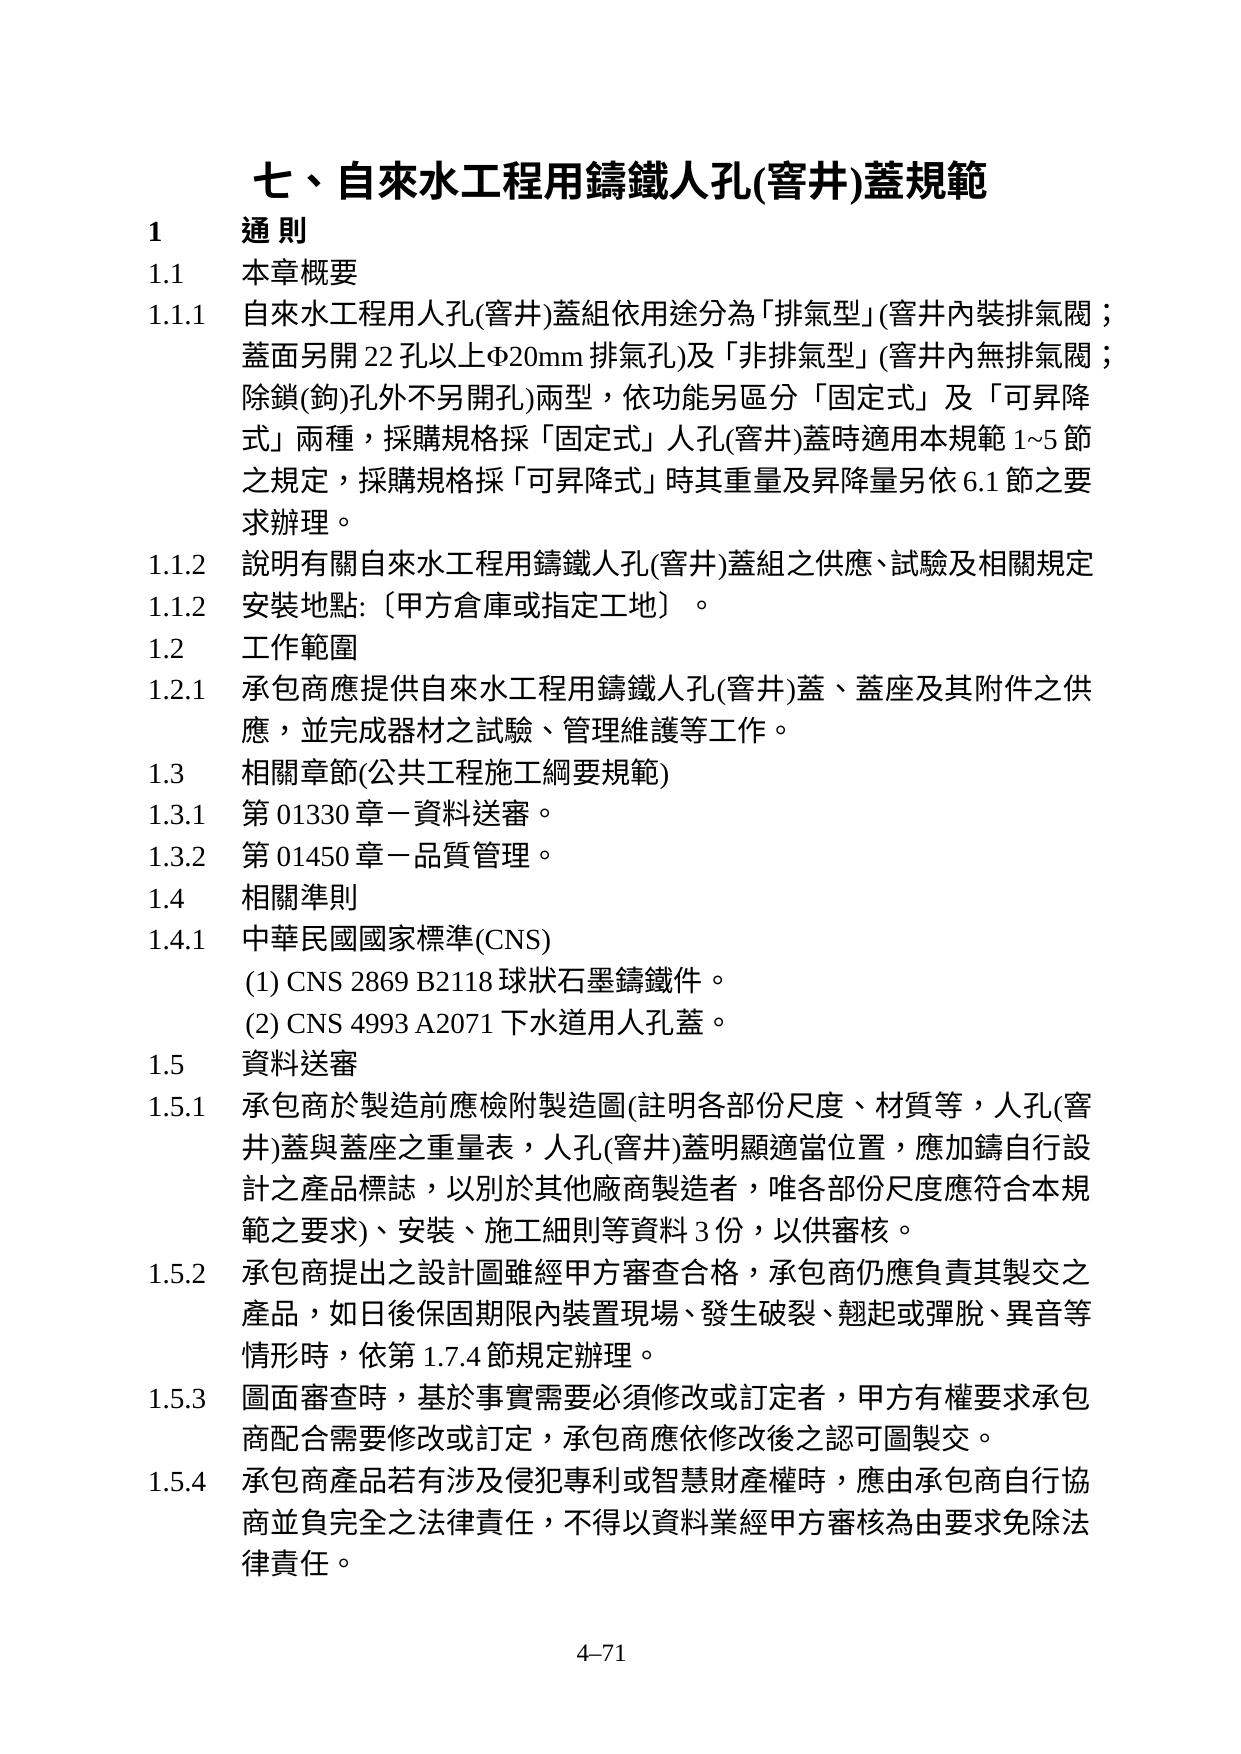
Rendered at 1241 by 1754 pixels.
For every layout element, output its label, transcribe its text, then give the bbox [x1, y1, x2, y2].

text 1.1.2 說明有關自來水工程用鑄鐵人孔(窨井)蓋組之供應、試驗及相關規定。 [148, 541, 1092, 583]
text 1.3.2 第01450章－品質管理。 [148, 833, 1092, 875]
text 1.2 工作範圍 [148, 625, 1092, 666]
text 1.1 本章概要 [148, 250, 1092, 291]
text 1.5 資料送審 [148, 1041, 1092, 1083]
text 1.1.1 自來水工程用人孔(窨井)蓋組依用途分為「排氣型」(窨井內裝排氣閥；蓋面另開22孔以上20mm排氣孔)及「非排氣型」(窨井內無排氣閥；除鎖(鉤)孔外不另開孔)兩型，依功能另區分「固定式」及「可昇降式」兩種，採購規格採「固定式」人孔(窨井)蓋時適用本規範1~5節之規定，採購規格採「可昇降式」時其重量及昇降量另依6.1節之要求辦理。 [148, 291, 1092, 541]
text 1.5.1 承包商於製造前應檢附製造圖(註明各部份尺度、材質等，人孔(窨井)蓋與蓋座之重量表，人孔(窨井)蓋明顯適當位置，應加鑄自行設計之產品標誌，以別於其他廠商製造者，唯各部份尺度應符合本規範之要求)、安裝、施工細則等資料3份，以供審核。 [148, 1083, 1092, 1250]
text (2) CNS 4993 A2071下水道用人孔蓋。 [245, 1000, 1092, 1041]
text 1.4.1 中華民國國家標準(CNS) [148, 916, 1092, 958]
text 1.2.1 承包商應提供自來水工程用鑄鐵人孔(窨井)蓋、蓋座及其附件之供應，並完成器材之試驗、管理維護等工作。 [148, 666, 1092, 750]
text 1 通 則 [148, 208, 1092, 250]
text 1.1.2 安裝地點:〔甲方倉庫或指定工地〕。 [148, 583, 1092, 625]
text 1.5.4 承包商產品若有涉及侵犯專利或智慧財產權時，應由承包商自行協商並負完全之法律責任，不得以資料業經甲方審核為由要求免除法律責任。 [148, 1458, 1092, 1583]
text 1.3 相關章節(公共工程施工綱要規範) [148, 750, 1092, 791]
text 1.3.1 第01330章－資料送審。 [148, 791, 1092, 833]
text (1) CNS 2869 B2118球狀石墨鑄鐵件。 [245, 958, 1092, 1000]
text 1.5.3 圖面審查時，基於事實需要必須修改或訂定者，甲方有權要求承包商配合需要修改或訂定，承包商應依修改後之認可圖製交。 [148, 1375, 1092, 1458]
text 1.4 相關準則 [148, 875, 1092, 916]
text 七、自來水工程用鑄鐵人孔(窨井)蓋規範 [148, 148, 1092, 208]
text 1.5.2 承包商提出之設計圖雖經甲方審查合格，承包商仍應負責其製交之產品，如日後保固期限內裝置現場、發生破裂、翹起或彈脫、異音等情形時，依第1.7.4節規定辦理。 [148, 1250, 1092, 1375]
